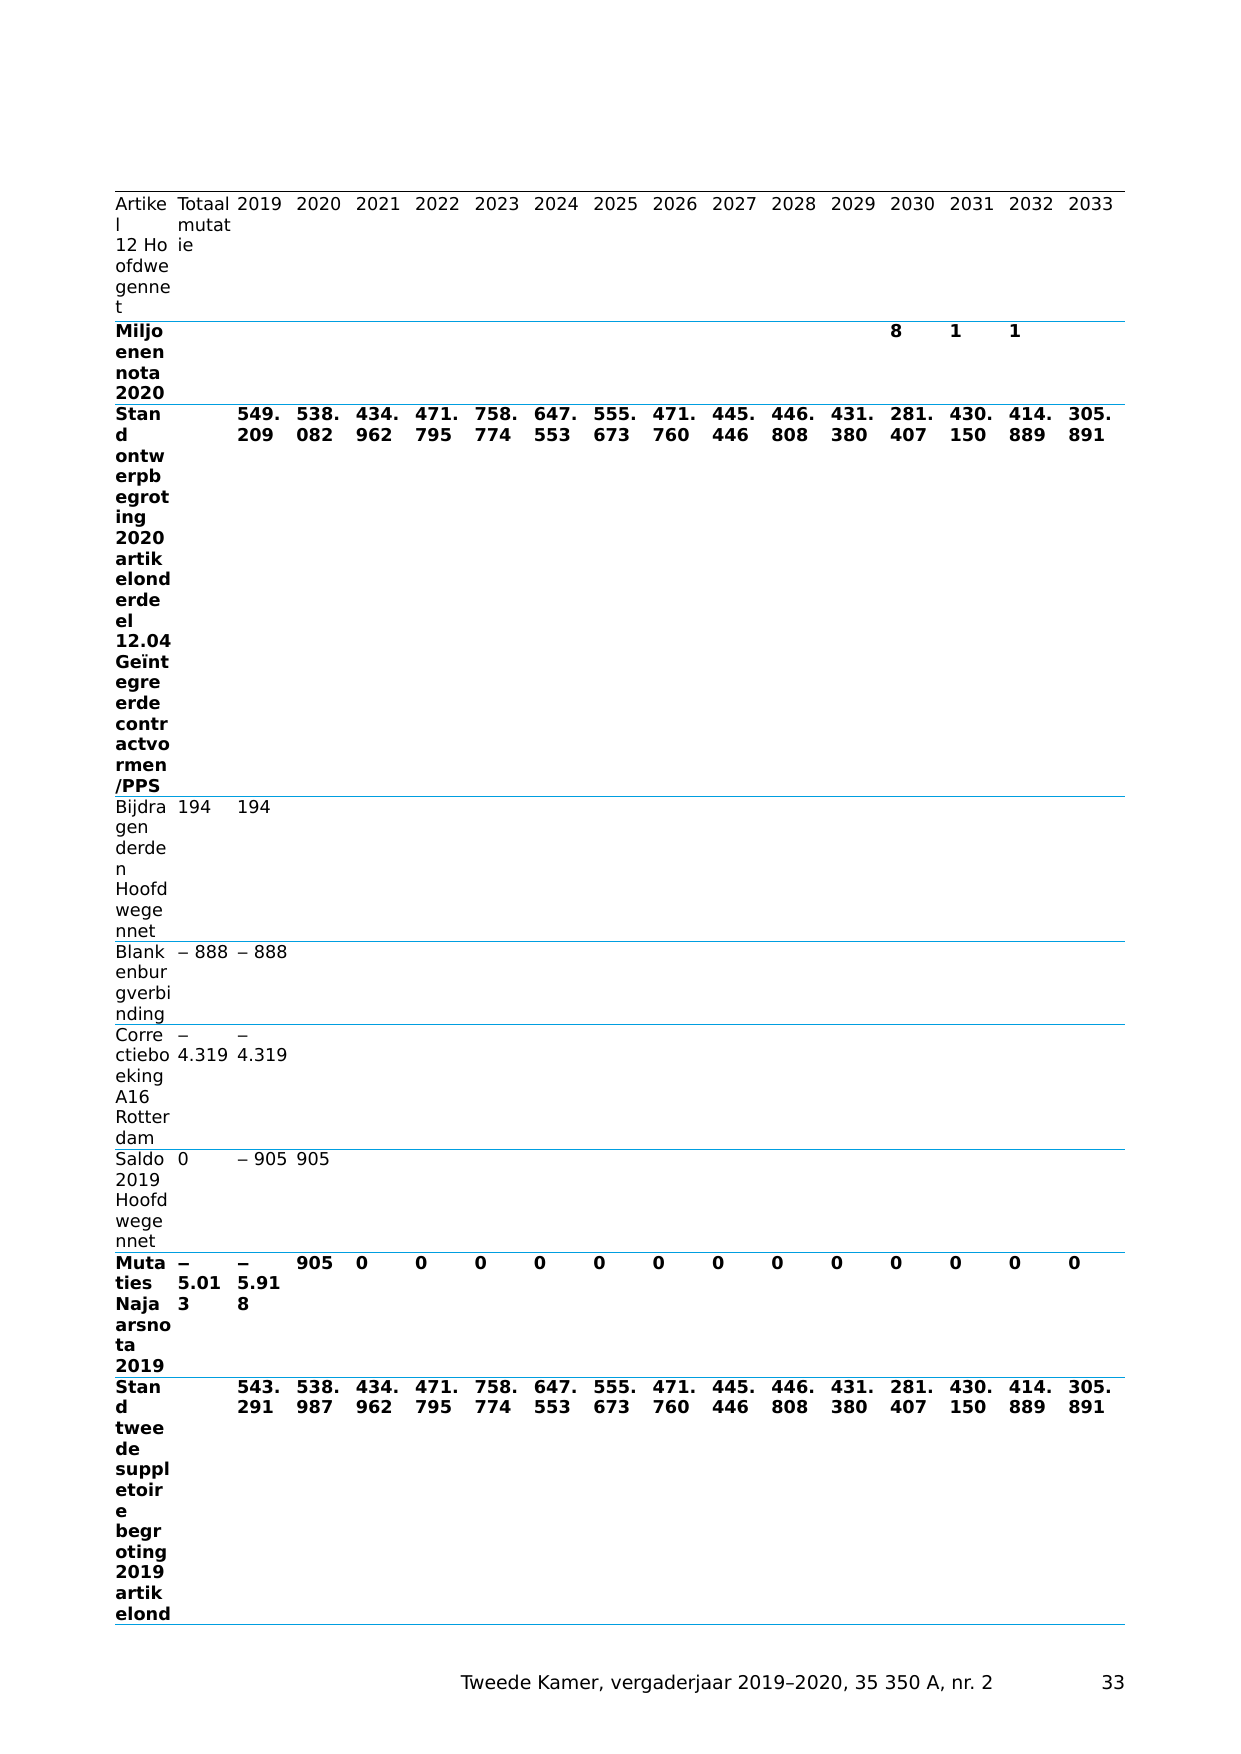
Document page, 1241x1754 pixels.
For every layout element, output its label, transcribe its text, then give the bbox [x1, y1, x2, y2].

table_cell 0 [1065, 1253, 1125, 1376]
table_cell [293, 942, 353, 1024]
table_cell 555.673 [590, 1378, 649, 1624]
table_cell [590, 1025, 649, 1148]
table_cell 281.407 [887, 1378, 946, 1624]
table_cell [531, 942, 590, 1024]
table_cell [353, 1150, 412, 1252]
table_cell 549.209 [234, 405, 293, 796]
table_cell [293, 1025, 353, 1148]
table_cell [1065, 942, 1125, 1024]
table_cell [828, 797, 887, 941]
table_cell [1006, 797, 1065, 941]
table_cell 434.962 [353, 405, 412, 796]
table_cell [946, 1025, 1006, 1148]
table_cell [590, 942, 649, 1024]
table_header 2027 [709, 192, 768, 321]
table_cell [709, 1150, 768, 1252]
table_cell ‒ 905 [234, 1150, 293, 1252]
table_cell [709, 797, 768, 941]
table_cell 434.962 [353, 1378, 412, 1624]
table_cell 758.774 [471, 1378, 531, 1624]
table_cell [887, 1025, 946, 1148]
table_cell Blankenburgverbinding [115, 942, 174, 1024]
table_cell 445.446 [709, 1378, 768, 1624]
table_cell [768, 322, 828, 404]
table_cell 446.808 [768, 405, 828, 796]
table_cell [412, 797, 471, 941]
table_cell 543.291 [234, 1378, 293, 1624]
table_cell 414.889 [1006, 405, 1065, 796]
table_cell [946, 797, 1006, 941]
table_header 2024 [531, 192, 590, 321]
table_cell ‒ 5.013 [175, 1253, 234, 1376]
table_header 2026 [650, 192, 709, 321]
table_cell ‒ 888 [175, 942, 234, 1024]
table_cell Mutaties Najaarsnota 2019 [115, 1253, 174, 1376]
table_cell [353, 1025, 412, 1148]
table_cell [175, 405, 234, 796]
table_cell [1006, 1025, 1065, 1148]
table_header 2022 [412, 192, 471, 321]
table_cell [828, 1025, 887, 1148]
table_cell 538.987 [293, 1378, 353, 1624]
table_cell [412, 1150, 471, 1252]
table_cell 305.891 [1065, 1378, 1125, 1624]
table_cell Miljoenennota 2020 [115, 322, 174, 404]
table_cell [1065, 1150, 1125, 1252]
table_header Artikel 12 Hoofdwegennet [115, 192, 174, 321]
table_header 2023 [471, 192, 531, 321]
table_cell [887, 942, 946, 1024]
table_cell [531, 1025, 590, 1148]
table_cell [590, 797, 649, 941]
table_cell 471.760 [650, 1378, 709, 1624]
table_cell [768, 1025, 828, 1148]
table_cell 0 [709, 1253, 768, 1376]
table_header 2019 [234, 192, 293, 321]
table_cell [471, 1150, 531, 1252]
table_cell 0 [471, 1253, 531, 1376]
table_cell 0 [768, 1253, 828, 1376]
table_cell Correctieboeking A16 Rotterdam [115, 1025, 174, 1148]
table_cell [234, 322, 293, 404]
table_cell [946, 942, 1006, 1024]
table_header 2031 [946, 192, 1006, 321]
table_cell 194 [175, 797, 234, 941]
table_header 2021 [353, 192, 412, 321]
table_header 2025 [590, 192, 649, 321]
table_header 2028 [768, 192, 828, 321]
table_cell [828, 322, 887, 404]
table_cell 647.553 [531, 405, 590, 796]
table_cell [590, 1150, 649, 1252]
table_cell [531, 1150, 590, 1252]
table_cell [1006, 942, 1065, 1024]
table_cell 430.150 [946, 1378, 1006, 1624]
table_cell [946, 1150, 1006, 1252]
table_cell 431.380 [828, 405, 887, 796]
table_cell [650, 797, 709, 941]
table_cell [887, 797, 946, 941]
table_cell 905 [293, 1253, 353, 1376]
table_cell 0 [828, 1253, 887, 1376]
table_cell [471, 797, 531, 941]
table_cell 555.673 [590, 405, 649, 796]
table_header 2029 [828, 192, 887, 321]
table_cell 431.380 [828, 1378, 887, 1624]
table_cell [471, 322, 531, 404]
table_cell 0 [590, 1253, 649, 1376]
table_cell [1065, 797, 1125, 941]
table_cell [175, 322, 234, 404]
table_cell Bijdragen derden Hoofdwegennet [115, 797, 174, 941]
table_cell [1065, 322, 1125, 404]
table_cell [175, 1378, 234, 1624]
table_cell 647.553 [531, 1378, 590, 1624]
table_cell 1 [946, 322, 1006, 404]
table_cell [887, 1150, 946, 1252]
table_cell 0 [650, 1253, 709, 1376]
table_header 2020 [293, 192, 353, 321]
table_cell 446.808 [768, 1378, 828, 1624]
table_cell 0 [353, 1253, 412, 1376]
table_cell [768, 1150, 828, 1252]
table_cell [650, 1025, 709, 1148]
table_cell 1 [1006, 322, 1065, 404]
table_cell 0 [1006, 1253, 1065, 1376]
table_cell 0 [412, 1253, 471, 1376]
table_cell 471.795 [412, 1378, 471, 1624]
table_cell [590, 322, 649, 404]
table_cell 0 [946, 1253, 1006, 1376]
table_cell [828, 1150, 887, 1252]
table_cell ‒ 888 [234, 942, 293, 1024]
table_cell [353, 942, 412, 1024]
table_cell [471, 1025, 531, 1148]
table_cell [293, 797, 353, 941]
table_cell 414.889 [1006, 1378, 1065, 1624]
table_cell [353, 797, 412, 941]
table_cell [650, 322, 709, 404]
table_cell 471.760 [650, 405, 709, 796]
table_cell 445.446 [709, 405, 768, 796]
table_cell 281.407 [887, 405, 946, 796]
table_cell [828, 942, 887, 1024]
table_cell 0 [175, 1150, 234, 1252]
table_cell Stand ontwerpbegroting 2020 artikelonderdeel 12.04 Geïntegreerde contractvormen/PPS [115, 405, 174, 796]
table_cell [412, 322, 471, 404]
table_cell [412, 942, 471, 1024]
table_cell 194 [234, 797, 293, 941]
table_cell 538.082 [293, 405, 353, 796]
table_cell [531, 797, 590, 941]
table_cell 905 [293, 1150, 353, 1252]
table_cell 0 [887, 1253, 946, 1376]
table_cell 758.774 [471, 405, 531, 796]
table_cell ‒ 4.319 [175, 1025, 234, 1148]
table_cell 471.795 [412, 405, 471, 796]
table_cell [768, 942, 828, 1024]
table_cell [768, 797, 828, 941]
table_header 2032 [1006, 192, 1065, 321]
table_cell [412, 1025, 471, 1148]
table_cell [1065, 1025, 1125, 1148]
table_cell [293, 322, 353, 404]
table_cell 8 [887, 322, 946, 404]
table_cell [531, 322, 590, 404]
table_header 2033 [1065, 192, 1125, 321]
table_cell [471, 942, 531, 1024]
table_cell [709, 942, 768, 1024]
table_cell Saldo 2019 Hoofdwegennet [115, 1150, 174, 1252]
table_cell [1006, 1150, 1065, 1252]
table_cell 430.150 [946, 405, 1006, 796]
table_cell 305.891 [1065, 405, 1125, 796]
table_cell Stand tweede suppletoire begroting 2019 artikelond [115, 1378, 174, 1624]
table_cell [709, 322, 768, 404]
table_cell ‒ 5.918 [234, 1253, 293, 1376]
table_cell [709, 1025, 768, 1148]
table_cell [353, 322, 412, 404]
table_cell 0 [531, 1253, 590, 1376]
table_cell ‒ 4.319 [234, 1025, 293, 1148]
table_cell [650, 942, 709, 1024]
table_cell [650, 1150, 709, 1252]
table_header Totaal mutatie [175, 192, 234, 321]
table_header 2030 [887, 192, 946, 321]
